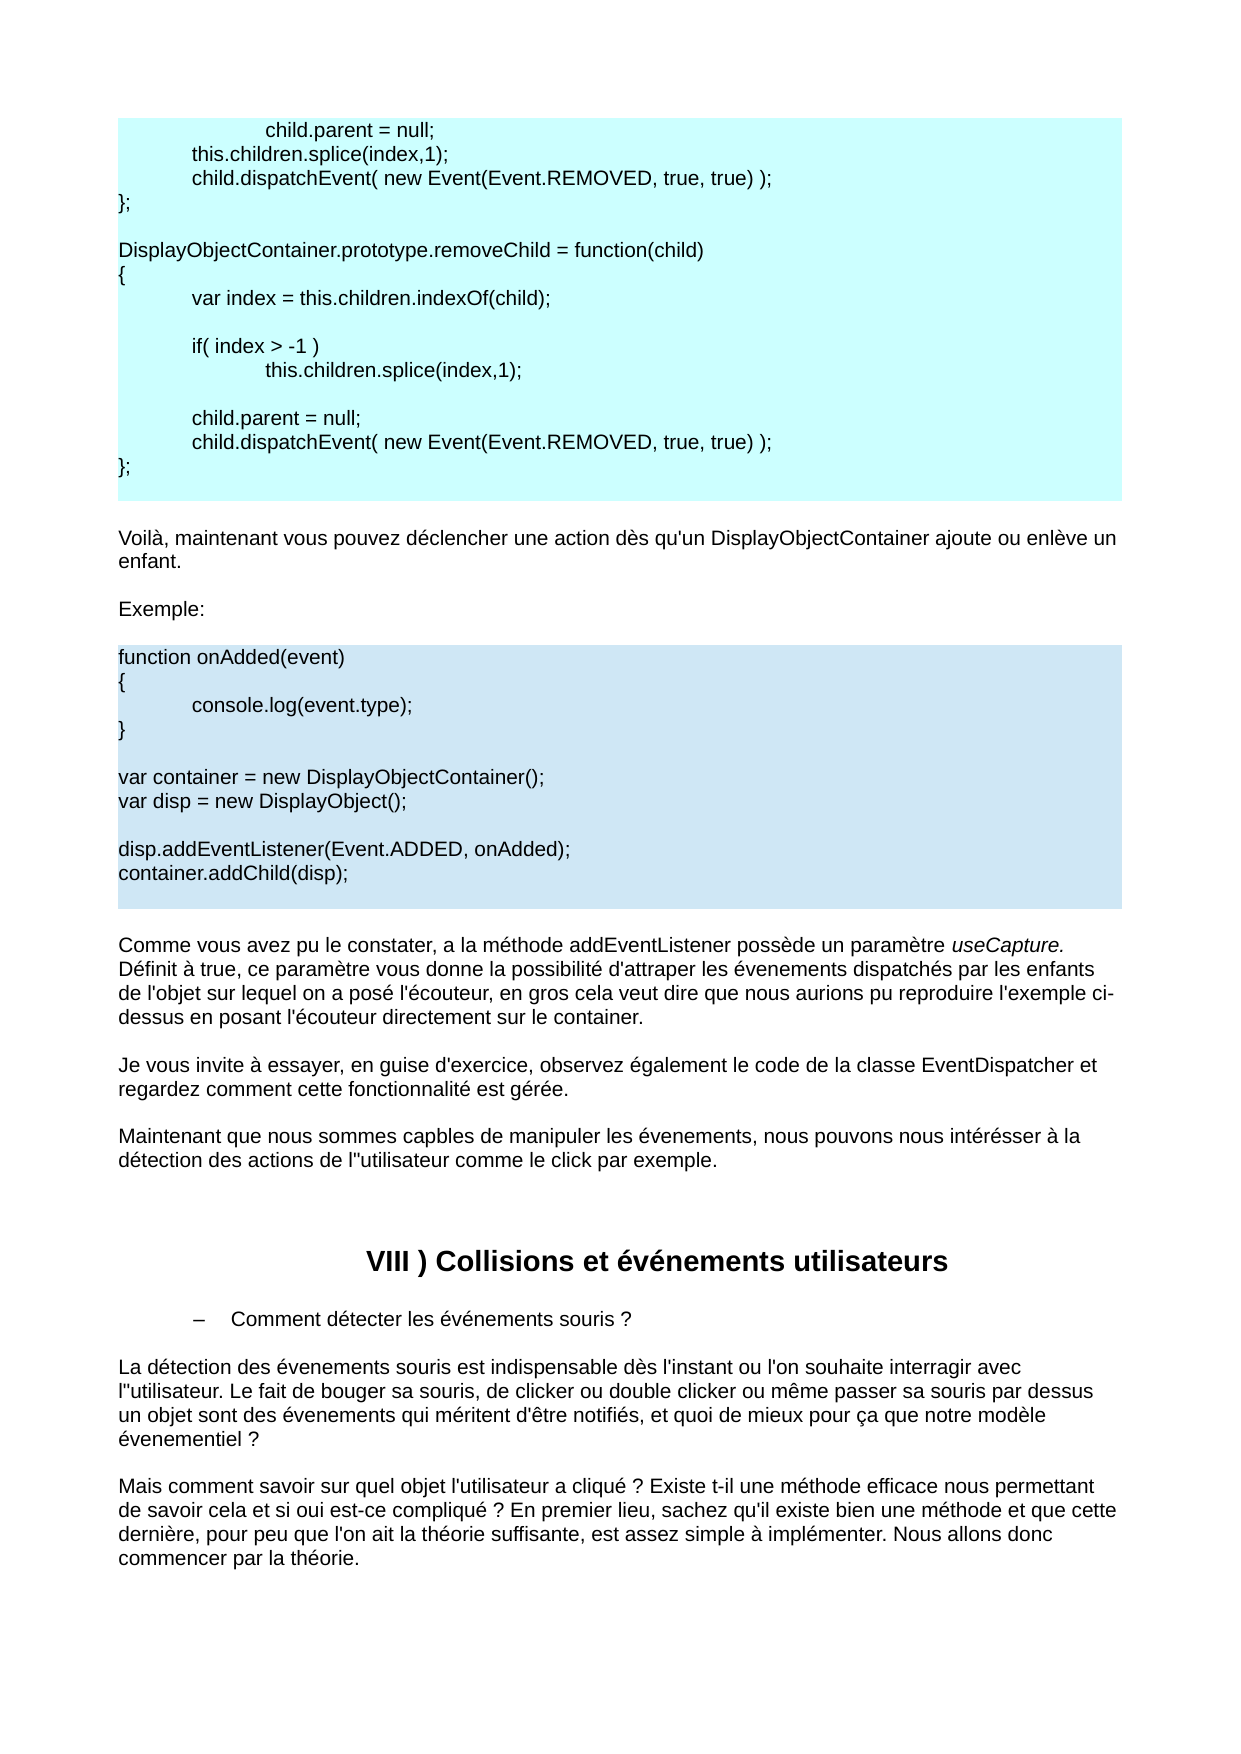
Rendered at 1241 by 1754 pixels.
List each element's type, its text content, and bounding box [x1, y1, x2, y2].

text Maintenant que nous sommes capbles de manipuler les évenements, nous pouvons nous intérésser à la détection des actions de l"utilisateur comme le click par exemple. [118, 1124, 1122, 1172]
text La détection des évenements souris est indispensable dès l'instant ou l'on souhaite interragir avec l"utilisateur. Le fait de bouger sa souris, de clicker ou double clicker ou même passer sa souris par dessus un objet sont des évenements qui méritent d'être notifiés, et quoi de mieux pour ça que notre modèle évenementiel ? [118, 1354, 1122, 1450]
text child.parent = null; [118, 406, 1122, 429]
text var container = new DisplayObjectContainer(); [118, 765, 1122, 789]
text container.addChild(disp); [118, 861, 1122, 885]
text Mais comment savoir sur quel objet l'utilisateur a cliqué ? Existe t-il une méthode efficace nous permettant de savoir cela et si oui est-ce compliqué ? En premier lieu, sachez qu'il existe bien une méthode et que cette dernière, pour peu que l'on ait la théorie suffisante, est assez simple à implémenter. Nous allons donc commencer par la théorie. [118, 1474, 1122, 1570]
text child.dispatchEvent( new Event(Event.REMOVED, true, true) ); [118, 429, 1122, 453]
text this.children.splice(index,1); [118, 142, 1122, 166]
text }; [118, 453, 1122, 477]
text function onAdded(event) [118, 645, 1122, 669]
text Voilà, maintenant vous pouvez déclencher une action dès qu'un DisplayObjectContainer ajoute ou enlève un enfant. [118, 525, 1122, 573]
text Exemple: [118, 597, 1122, 621]
text child.parent = null; [118, 118, 1122, 142]
list Comment détecter les événements souris ? [193, 1306, 1122, 1331]
list VIII ) Collisions et événements utilisateurs [156, 1244, 1122, 1278]
text var index = this.children.indexOf(child); [118, 286, 1122, 310]
text } [118, 717, 1122, 741]
text if( index > -1 ) [118, 334, 1122, 358]
text disp.addEventListener(Event.ADDED, onAdded); [118, 837, 1122, 861]
text { [118, 262, 1122, 286]
text Comme vous avez pu le constater, a la méthode addEventListener possède un paramètre useCapture. Définit à true, ce paramètre vous donne la possibilité d'attraper les évenements dispatchés par les enfants de l'objet sur lequel on a posé l'écouteur, en gros cela veut dire que nous aurions pu reproduire l'exemple ci-dessus en posant l'écouteur directement sur le container. [118, 933, 1122, 1028]
text { [118, 669, 1122, 693]
text console.log(event.type); [118, 693, 1122, 717]
text Je vous invite à essayer, en guise d'exercice, observez également le code de la classe EventDispatcher et regardez comment cette fonctionnalité est gérée. [118, 1052, 1122, 1100]
text var disp = new DisplayObject(); [118, 789, 1122, 813]
text DisplayObjectContainer.prototype.removeChild = function(child) [118, 238, 1122, 262]
text this.children.splice(index,1); [118, 358, 1122, 382]
text }; [118, 190, 1122, 214]
text child.dispatchEvent( new Event(Event.REMOVED, true, true) ); [118, 166, 1122, 190]
